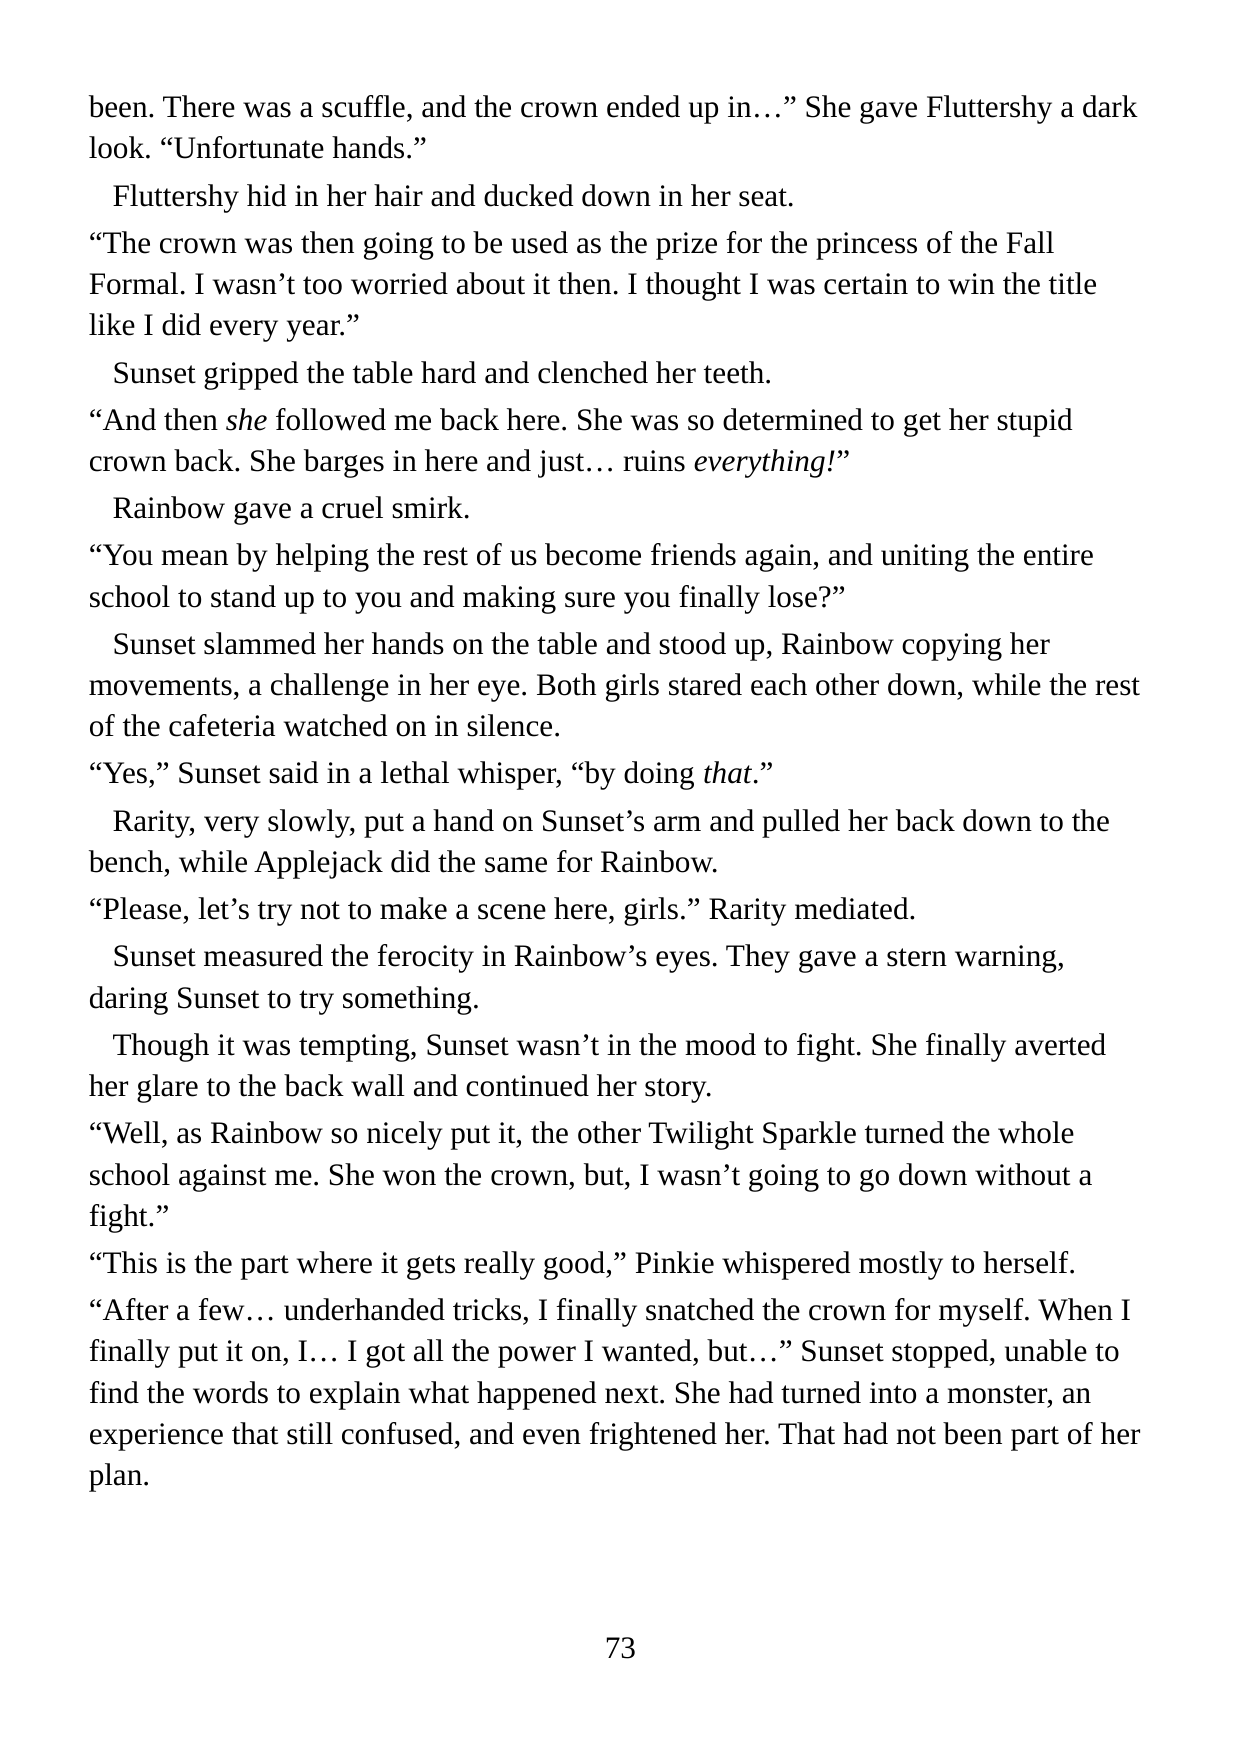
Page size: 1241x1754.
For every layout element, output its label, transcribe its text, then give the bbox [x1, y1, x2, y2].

text Rarity, very slowly, put a hand on Sunset’s arm and pulled her back down to the bench, while Applejack did the same for Rainbow. [88, 802, 1152, 879]
text been. There was a scuffle, and the crown ended up in…” She gave Fluttershy a dark look. “Unfortunate hands.” [88, 88, 1152, 166]
text Fluttershy hid in her hair and ducked down in her seat. [88, 177, 1152, 213]
text “This is the part where it gets really good,” Pinkie whispered mostly to herself. [88, 1244, 1152, 1280]
text “After a few… underhanded tricks, I finally snatched the crown for myself. When I finally put it on, I… I got all the power I wanted, but…” Sunset stopped, unable to find the words to explain what happened next. She had turned into a monster, an experience that still confused, and even frightened her. That had not been part of her plan. [88, 1291, 1152, 1492]
text “The crown was then going to be used as the prize for the princess of the Fall Formal. I wasn’t too worried about it then. I thought I was certain to win the title like I did every year.” [88, 224, 1152, 343]
text “You mean by helping the rest of us become friends again, and uniting the entire school to stand up to you and making sure you finally lose?” [88, 537, 1152, 614]
text Sunset measured the ferocity in Rainbow’s eyes. They gave a stern warning, daring Sunset to try something. [88, 938, 1152, 1015]
text “Please, let’s try not to make a scene here, girls.” Rarity mediated. [88, 890, 1152, 926]
text Sunset gripped the table hard and clenched her teeth. [88, 354, 1152, 390]
text “Yes,” Sunset said in a lethal whisper, “by doing that.” [88, 755, 1152, 791]
text “Well, as Rainbow so nicely put it, the other Twilight Sparkle turned the whole school against me. She won the crown, but, I wasn’t going to go down without a fight.” [88, 1114, 1152, 1233]
text Though it was tempting, Sunset wasn’t in the mood to fight. She finally averted her glare to the back wall and continued her story. [88, 1026, 1152, 1103]
text “And then she followed me back here. She was so determined to get her stupid crown back. She barges in here and just… ruins everything!” [88, 401, 1152, 478]
text Sunset slammed her hands on the table and stood up, Rainbow copying her movements, a challenge in her eye. Both girls stared each other down, while the rest of the cafeteria watched on in silence. [88, 625, 1152, 743]
text Rainbow gave a cruel smirk. [88, 489, 1152, 525]
